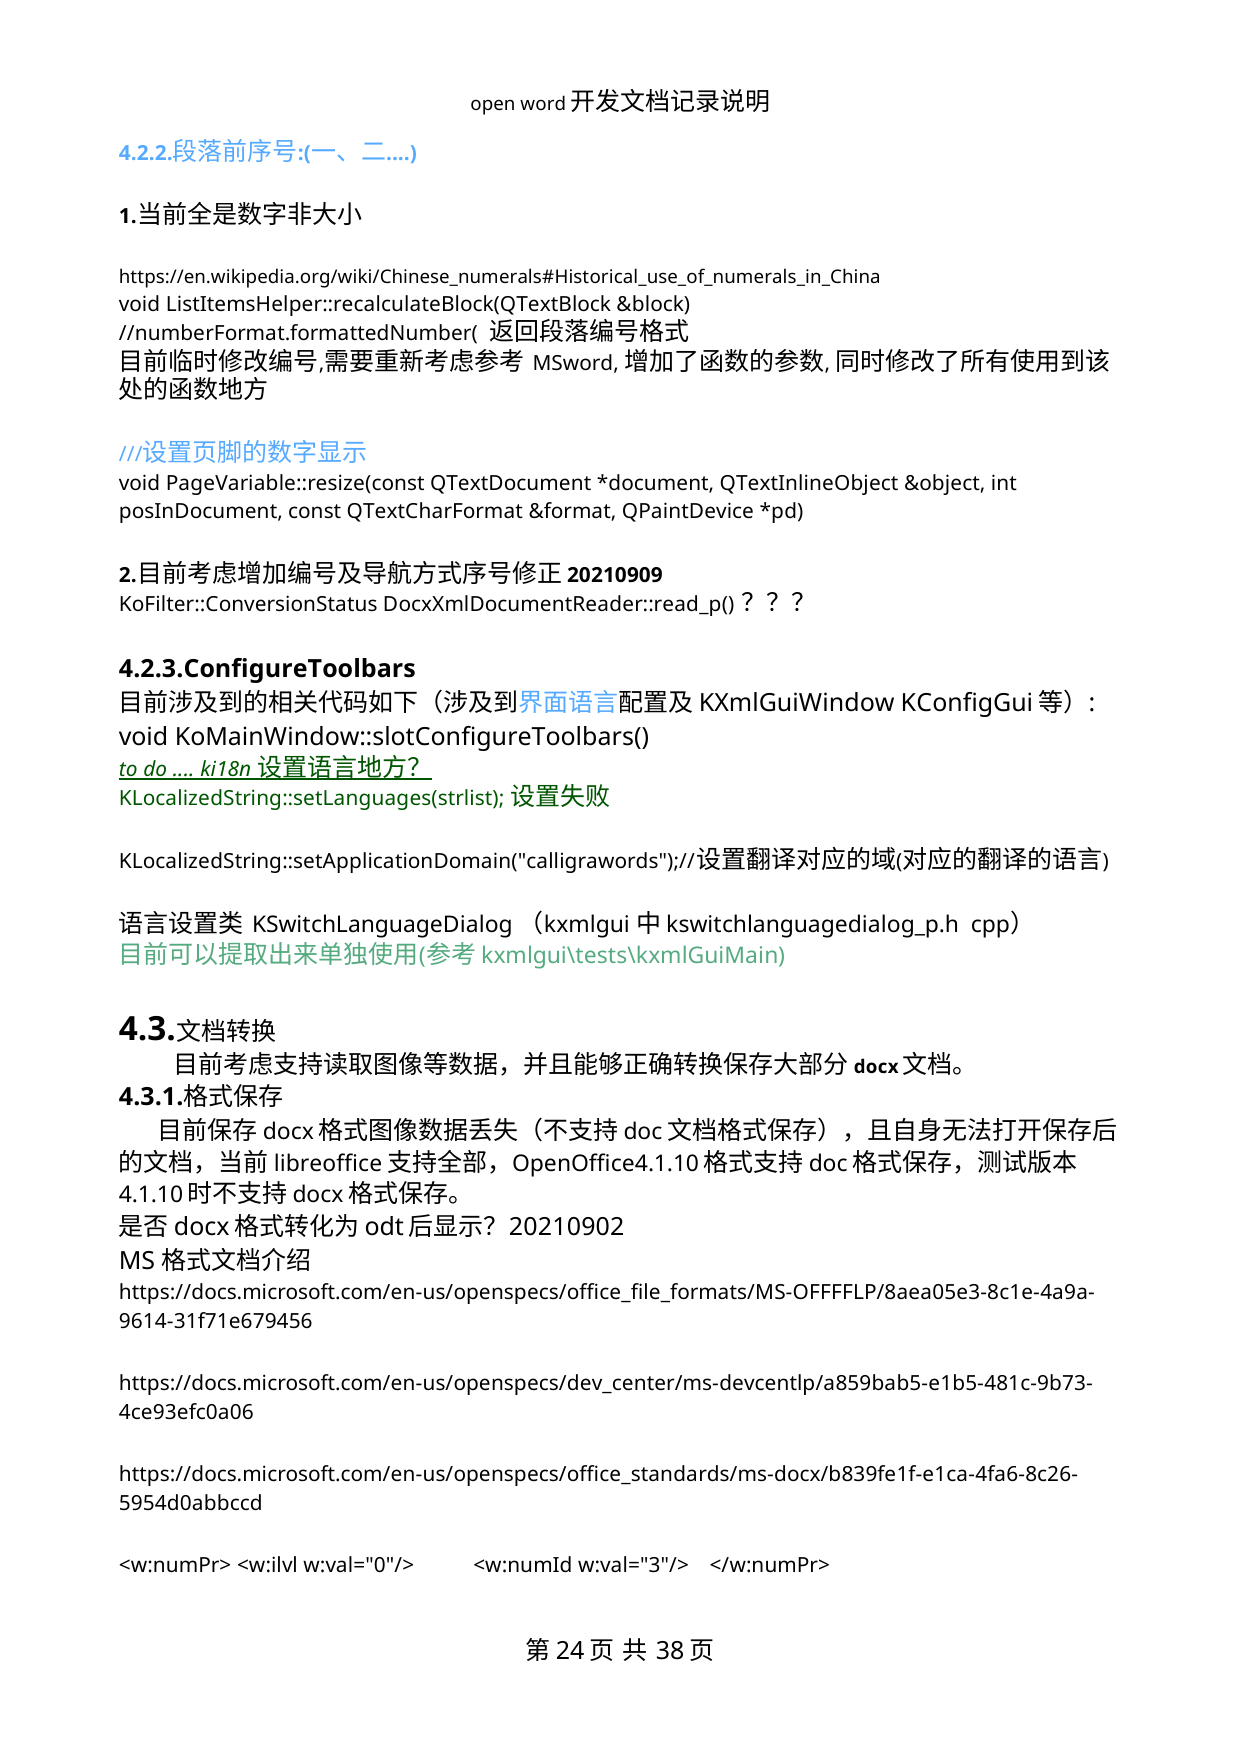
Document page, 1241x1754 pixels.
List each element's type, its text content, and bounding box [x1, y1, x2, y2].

text KLocalizedString::setApplicationDomain("calligrawords");//设置翻译对应的域(对应的翻译的语言) [119, 845, 1121, 874]
text <w:numPr> <w:ilvl w:val="0"/> <w:numId w:val="3"/> </w:numPr> [119, 1550, 1121, 1579]
text void KoMainWindow::slotConfigureToolbars() [119, 719, 1121, 753]
text 目前保存docx格式图像数据丢失（不支持doc文档格式保存），且自身无法打开保存后的文档，当前libreoffice支持全部，OpenOffice4.1.10格式支持doc格式保存，测试版本4.1.10时不支持docx格式保存。 [119, 1113, 1121, 1209]
text 语言设置类 KSwitchLanguageDialog （kxmlgui 中kswitchlanguagedialog_p.h cpp） [119, 908, 1121, 939]
text 目前可以提取出来单独使用(参考kxmlgui\tests\kxmlGuiMain) [119, 939, 1121, 970]
text KLocalizedString::setLanguages(strlist); 设置失败 [119, 782, 1121, 811]
text void ListItemsHelper::recalculateBlock(QTextBlock &block) [119, 289, 1121, 318]
text https://docs.microsoft.com/en-us/openspecs/office_standards/ms-docx/b839fe1f-e1ca-4fa6-8c26-5954d0abbccd [119, 1459, 1121, 1516]
text to do .... ki18n 设置语言地方？ [119, 753, 1121, 782]
text MS 格式文档介绍 [119, 1243, 1121, 1277]
text 目前临时修改编号,需要重新考虑参考 MSword, 增加了函数的参数, 同时修改了所有使用到该处的函数地方 [119, 347, 1121, 405]
text 1.当前全是数字非大小 [119, 200, 1121, 229]
text 目前考虑支持读取图像等数据，并且能够正确转换保存大部分docx文档。 [119, 1050, 1121, 1079]
text https://docs.microsoft.com/en-us/openspecs/office_file_formats/MS-OFFFFLP/8aea05e3-8c1e-4a9a-9614-31f71e679456 [119, 1277, 1121, 1334]
text //numberFormat.formattedNumber( 返回段落编号格式 [119, 318, 1121, 347]
text 2.目前考虑增加编号及导航方式序号修正20210909 [119, 559, 1121, 588]
text 目前涉及到的相关代码如下（涉及到界面语言配置及KXmlGuiWindow KConfigGui等）: [119, 685, 1121, 719]
text https://en.wikipedia.org/wiki/Chinese_numerals#Historical_use_of_numerals_in_China [119, 263, 1121, 289]
text void PageVariable::resize(const QTextDocument *document, QTextInlineObject &object, int posInDocument, const QTextCharFormat &format, QPaintDevice *pd) [119, 468, 1121, 525]
subtitle 段落前序号:(一、二....) [119, 137, 1121, 166]
subtitle 格式保存 [119, 1079, 1121, 1113]
text https://docs.microsoft.com/en-us/openspecs/dev_center/ms-devcentlp/a859bab5-e1b5-481c-9b73-4ce93efc0a06 [119, 1368, 1121, 1425]
subtitle 文档转换 [119, 1004, 1121, 1050]
text ///设置页脚的数字显示 [119, 439, 1121, 468]
subtitle ConfigureToolbars [119, 651, 1121, 685]
text KoFilter::ConversionStatus DocxXmlDocumentReader::read_p() ？？？ [119, 588, 1121, 617]
text 是否docx格式转化为odt后显示？20210902 [119, 1209, 1121, 1243]
